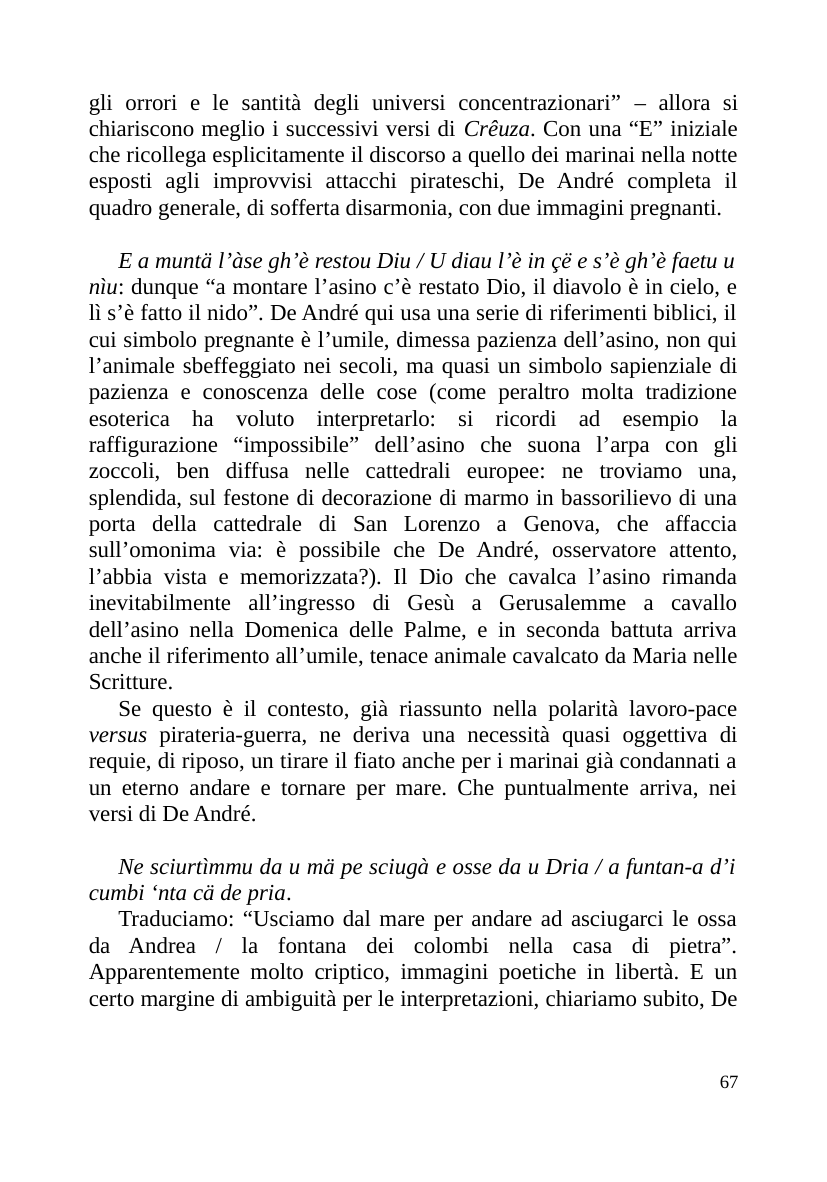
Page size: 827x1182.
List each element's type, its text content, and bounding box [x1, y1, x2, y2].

text gli orrori e le santità degli universi concentrazionari” ‒ allora si chiariscono meglio i successivi versi di Crêuza. Con una “E” iniziale che ricollega esplicitamente il discorso a quello dei marinai nella notte esposti agli improvvisi attacchi pirateschi, De André completa il quadro generale, di sofferta disarmonia, con due immagini pregnanti. [88, 88, 738, 220]
text E a muntä l’àse gh’è restou Diu / U diau l’è in çë e s’è gh’è faetu u nìu: dunque “a montare l’asino c’è restato Dio, il diavolo è in cielo, e lì s’è fatto il nido”. De André qui usa una serie di riferimenti biblici, il cui simbolo pregnante è l’umile, dimessa pazienza dell’asino, non qui l’animale sbeffeggiato nei secoli, ma quasi un simbolo sapienziale di pazienza e conoscenza delle cose (come peraltro molta tradizione esoterica ha voluto interpretarlo: si ricordi ad esempio la raffigurazione “impossibile” dell’asino che suona l’arpa con gli zoccoli, ben diffusa nelle cattedrali europee: ne troviamo una, splendida, sul festone di decorazione di marmo in bassorilievo di una porta della cattedrale di San Lorenzo a Genova, che affaccia sull’omonima via: è possibile che De André, osservatore attento, l’abbia vista e memorizzata?). Il Dio che cavalca l’asino rimanda inevitabilmente all’ingresso di Gesù a Gerusalemme a cavallo dell’asino nella Domenica delle Palme, e in seconda battuta arriva anche il riferimento all’umile, tenace animale cavalcato da Maria nelle Scritture. [88, 247, 738, 695]
text Ne sciurtìmmu da u mä pe sciugà e osse da u Dria / a funtan-a d’i cumbi ‘nta cä de pria. [88, 853, 738, 906]
text Se questo è il contesto, già riassunto nella polarità lavoro-pace versus pirateria-guerra, ne deriva una necessità quasi oggettiva di requie, di riposo, un tirare il fiato anche per i marinai già condannati a un eterno andare e tornare per mare. Che puntualmente arriva, nei versi di De André. [88, 695, 738, 826]
text Traduciamo: “Usciamo dal mare per andare ad asciugarci le ossa da Andrea / la fontana dei colombi nella casa di pietra”. Apparentemente molto criptico, immagini poetiche in libertà. E un certo margine di ambiguità per le interpretazioni, chiariamo subito, De [88, 906, 738, 1011]
